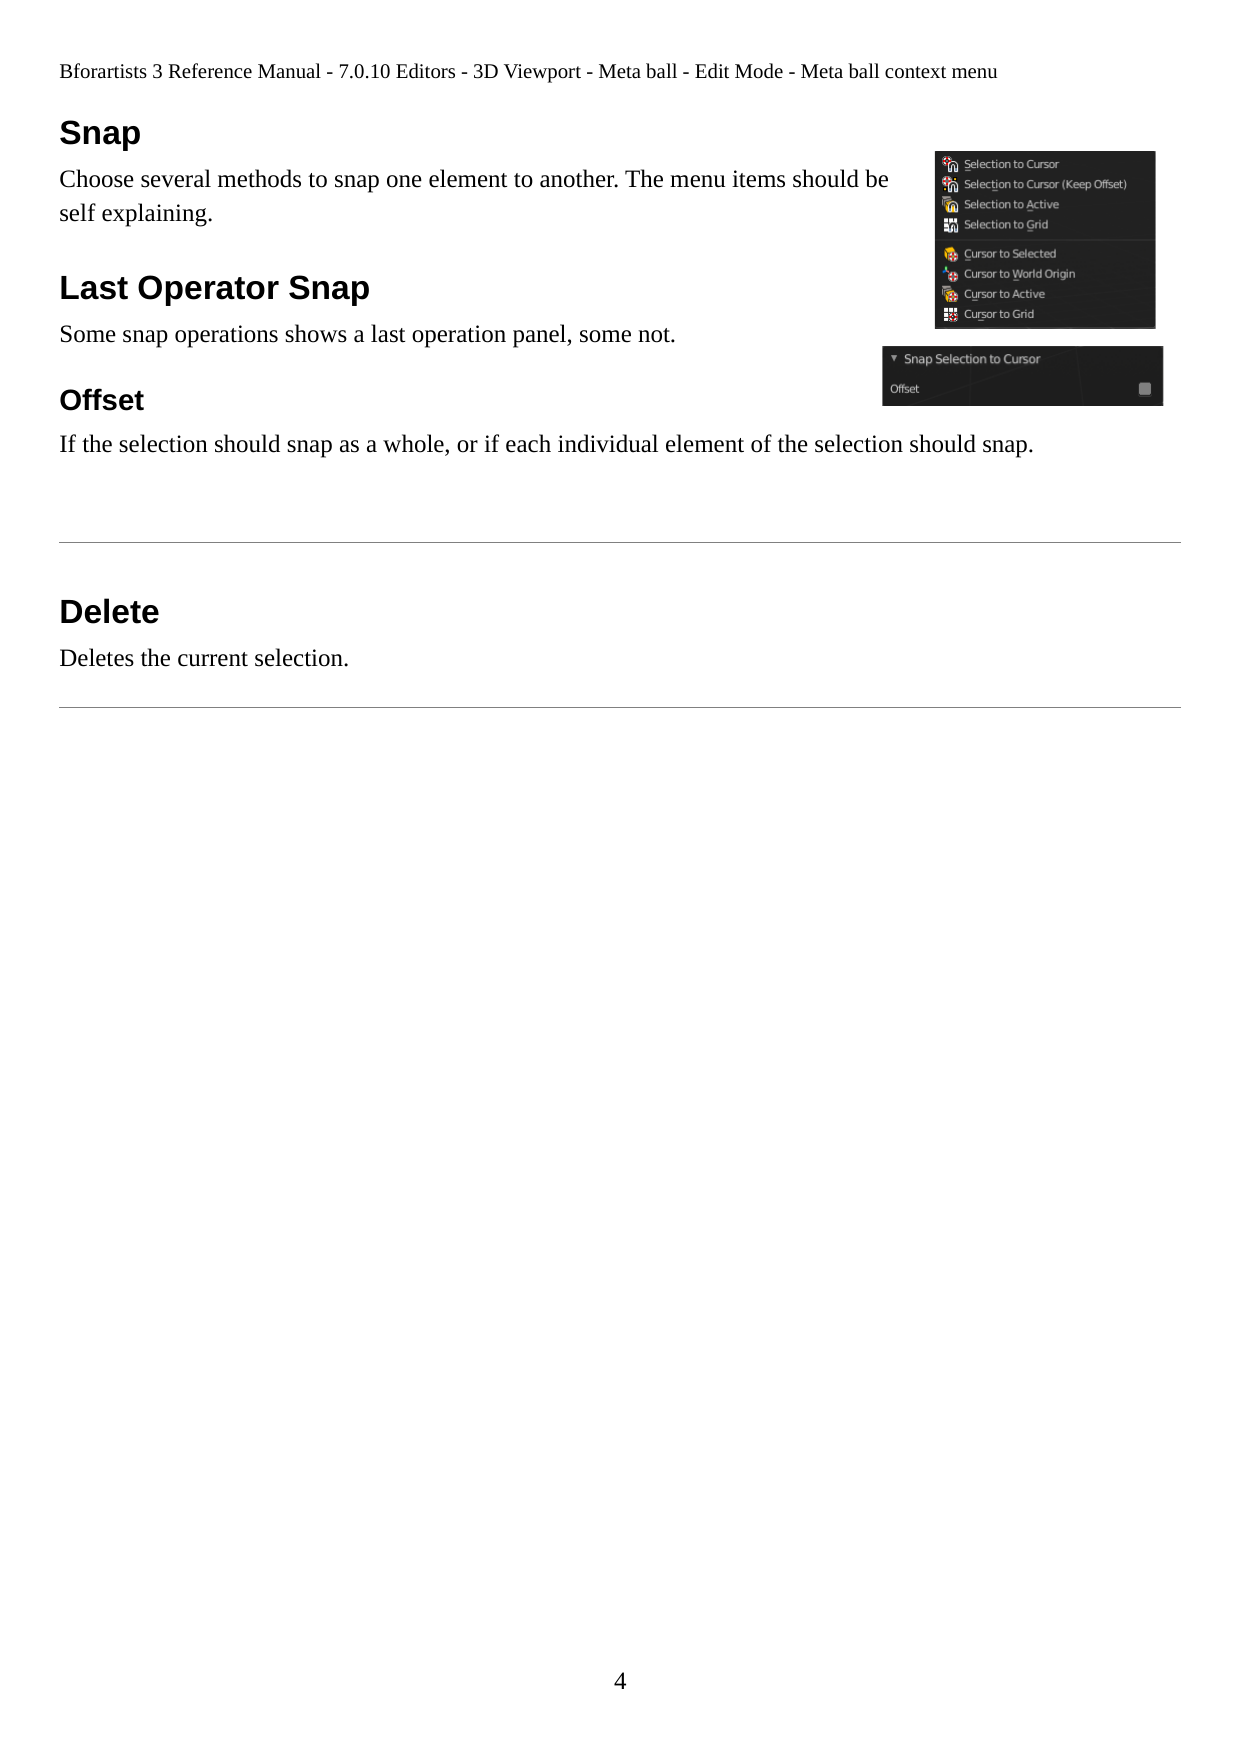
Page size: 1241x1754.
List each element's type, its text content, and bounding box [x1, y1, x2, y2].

text If the selection should snap as a whole, or if each individual element of the selection should snap. [59, 429, 1181, 458]
text Choose several methods to snap one element to another. The menu items should be self explaining. [59, 164, 934, 227]
text Some snap operations shows a last operation panel, some not. [59, 319, 1181, 348]
picture [882, 346, 1164, 406]
picture [934, 151, 1156, 329]
subtitle [1156, 268, 1181, 307]
text Deletes the current selection. [59, 643, 1181, 672]
subtitle Last Operator Snap [59, 268, 934, 307]
subtitle Snap [59, 113, 1181, 151]
subtitle Offset [59, 383, 1181, 417]
subtitle Delete [59, 592, 1181, 631]
